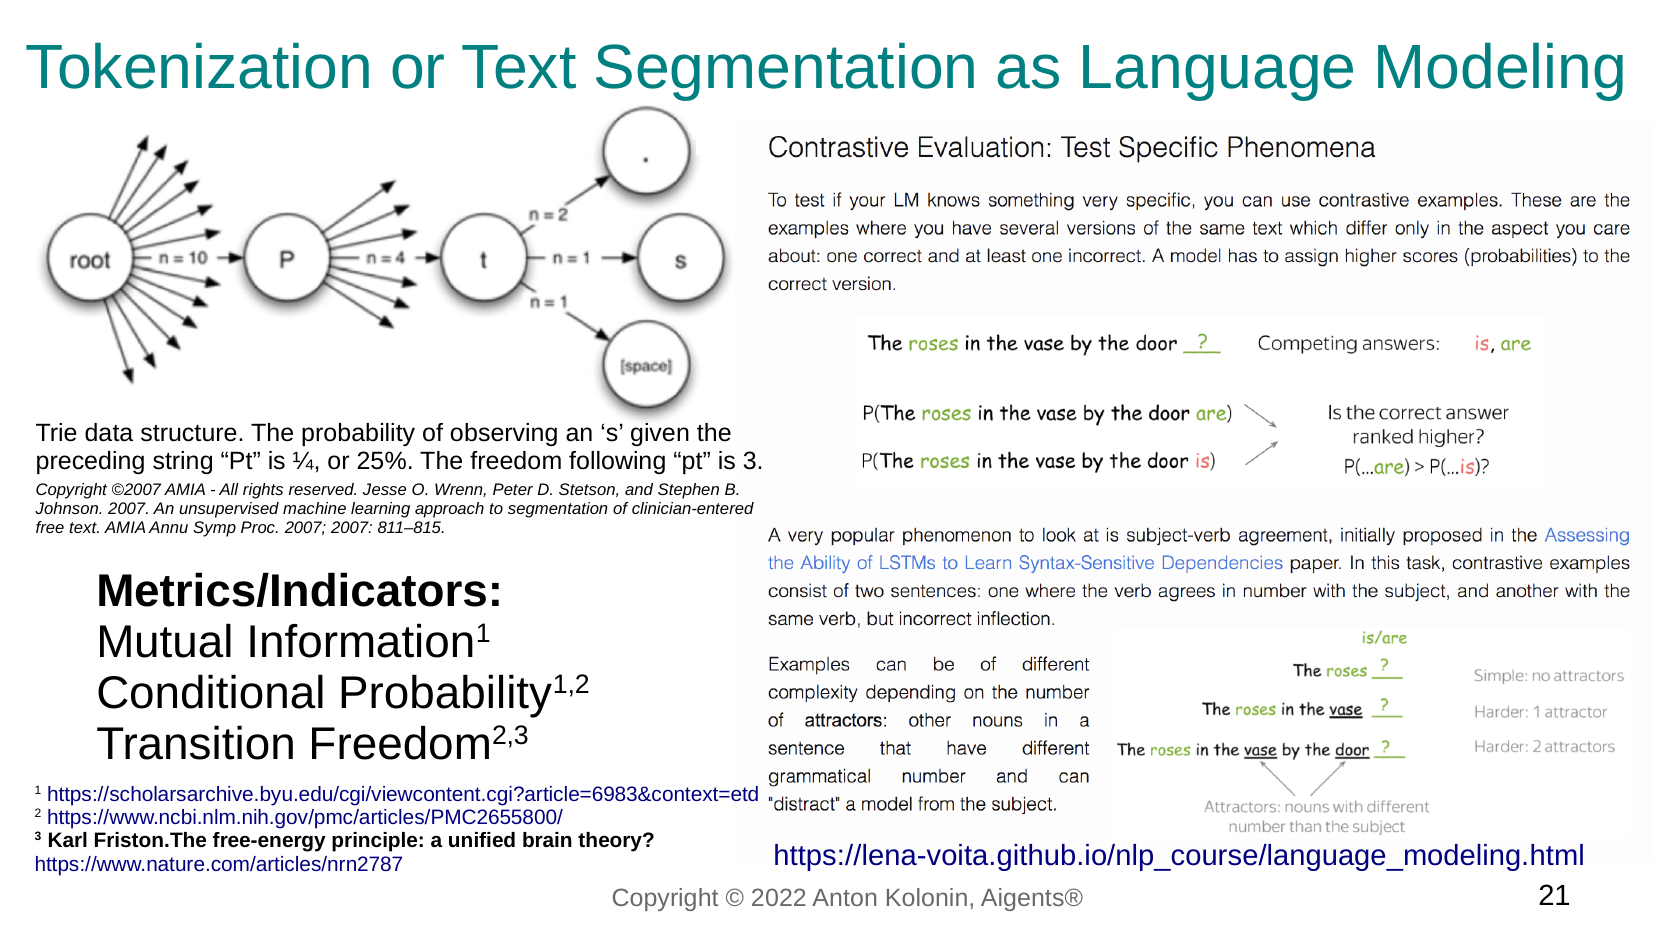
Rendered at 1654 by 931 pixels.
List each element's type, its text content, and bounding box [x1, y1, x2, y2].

picture [35, 103, 733, 411]
text_box Trie data structure. The probability of observing an ‘s’ given the preceding string “Pt” is ¼, or 25%. The freedom following “pt” is 3. Copyright ©2007 AMIA - All rights reserved. Jesse O. Wrenn, Peter D. Stetson, and Stephen B. Johnson. 2007. An unsupervised machine learning approach to segmentation of clinician-entered free text. AMIA Annu Symp Proc. 2007; 2007: 811–815. [20, 411, 790, 511]
text_box Metrics/Indicators: Mutual Information1 Conditional Probability1,2 Transition Freedom2,3 [81, 557, 605, 774]
picture [734, 121, 1654, 862]
text_box 1 https://scholarsarchive.byu.edu/cgi/viewcontent.cgi?article=6983&context=etd 2 https://www.ncbi.nlm.nih.gov/pmc/articles/PMC2655800/ 3 Karl Friston.The free-energy principle: a unified brain theory? https://www.nature.com/articles/nrn2787 [19, 774, 800, 886]
text_box Tokenization or Text Segmentation as Language Modeling [0, 0, 1630, 135]
text_box https://lena-voita.github.io/nlp_course/language_modeling.html [800, 831, 1601, 880]
